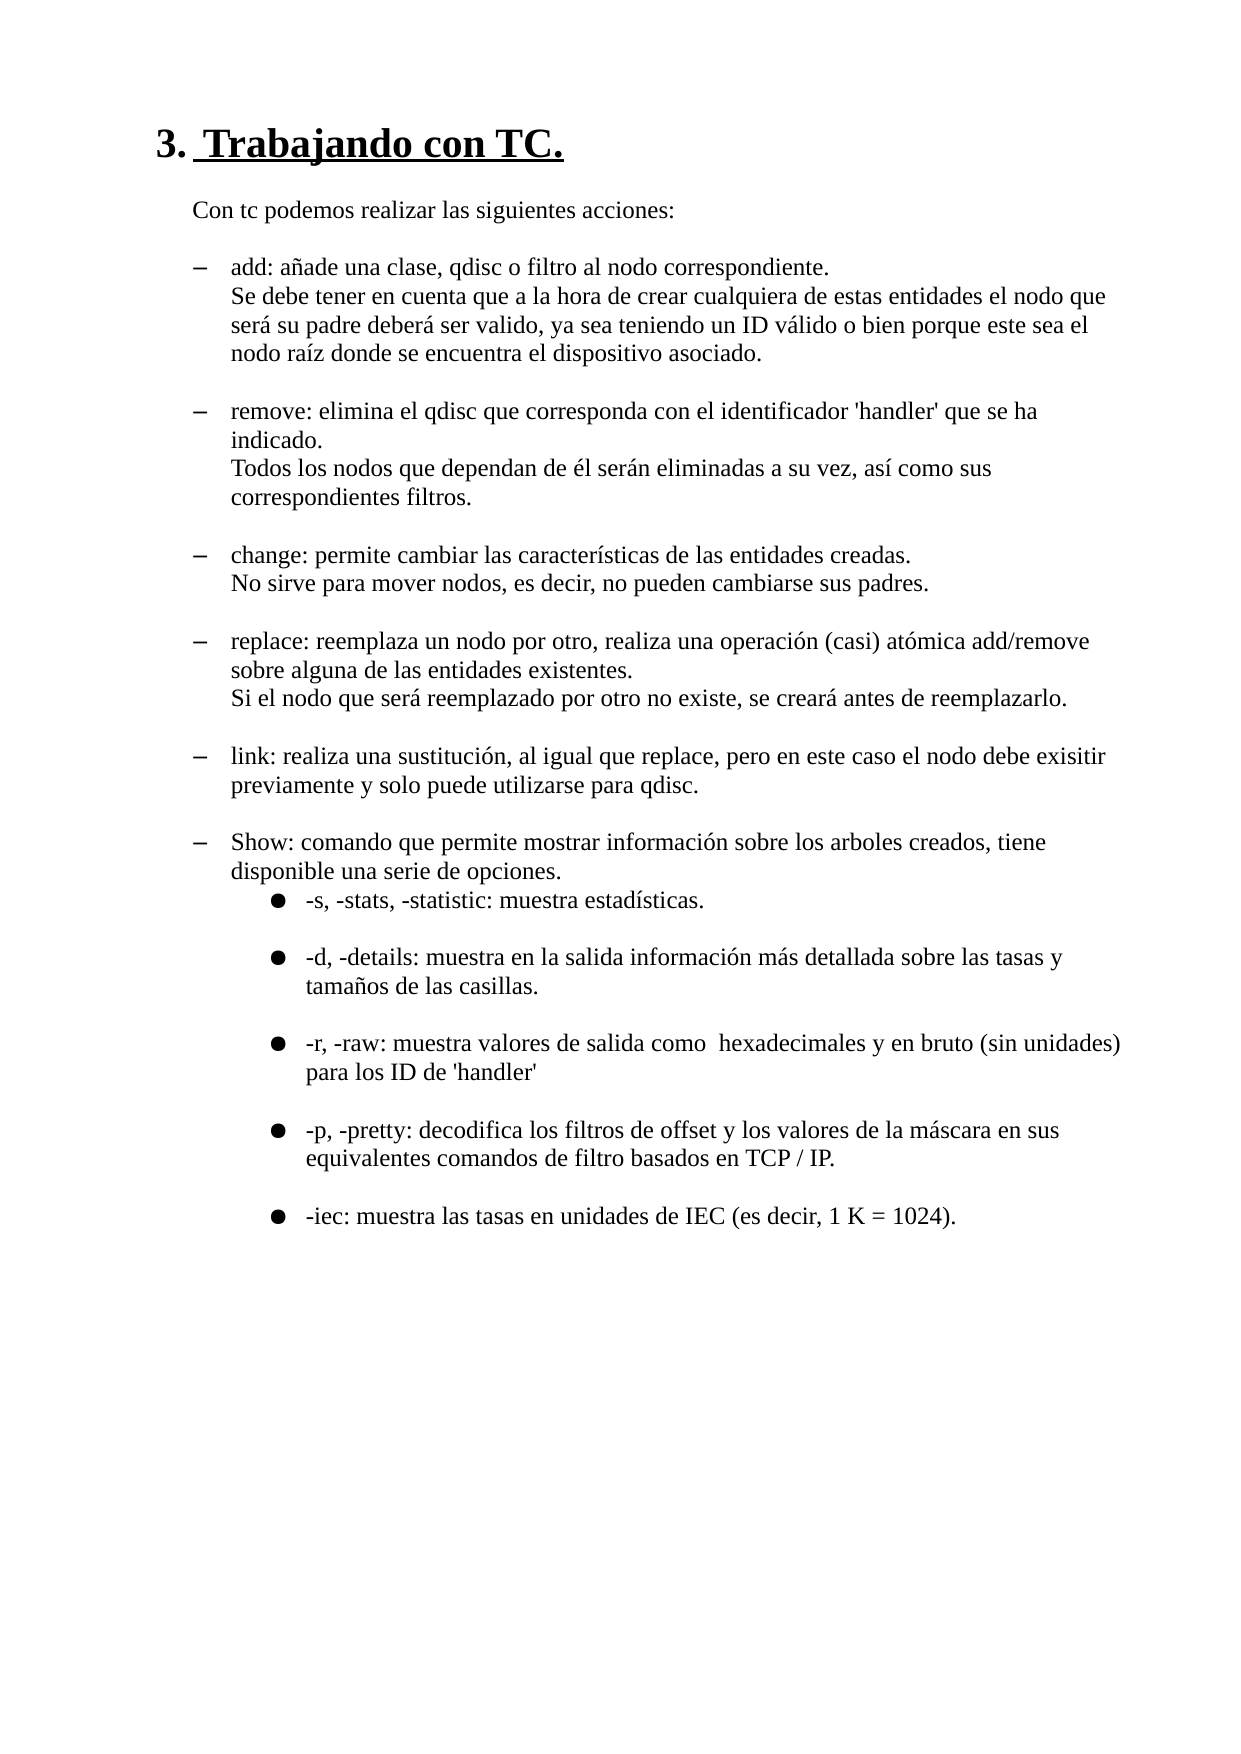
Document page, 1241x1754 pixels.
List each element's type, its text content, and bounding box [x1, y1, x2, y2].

list remove: elimina el qdisc que corresponda con el identificador 'handler' que se ha indicado. [193, 396, 1122, 453]
list change: permite cambiar las características de las entidades creadas. [193, 540, 1122, 568]
list Trabajando con TC. [156, 118, 1122, 166]
list link: realiza una sustitución, al igual que replace, pero en este caso el nodo debe exisitir previamente y solo puede utilizarse para qdisc. [193, 741, 1122, 798]
list No sirve para mover nodos, es decir, no pueden cambiarse sus padres. [193, 568, 1122, 597]
text Con tc podemos realizar las siguientes acciones: [118, 195, 1122, 223]
list Si el nodo que será reemplazado por otro no existe, se creará antes de reemplazarlo. [193, 683, 1122, 712]
list -p, -pretty: decodifica los filtros de offset y los valores de la máscara en sus equivalentes comandos de filtro basados en TCP / IP. [268, 1115, 1122, 1172]
list -r, -raw: muestra valores de salida como hexadecimales y en bruto (sin unidades) para los ID de 'handler' [268, 1028, 1122, 1086]
list Show: comando que permite mostrar información sobre los arboles creados, tiene disponible una serie de opciones. [193, 827, 1122, 885]
list replace: reemplaza un nodo por otro, realiza una operación (casi) atómica add/remove sobre alguna de las entidades existentes. [193, 626, 1122, 683]
list Se debe tener en cuenta que a la hora de crear cualquiera de estas entidades el nodo que será su padre deberá ser valido, ya sea teniendo un ID válido o bien porque este sea el nodo raíz donde se encuentra el dispositivo asociado. [193, 281, 1122, 367]
list Todos los nodos que dependan de él serán eliminadas a su vez, así como sus correspondientes filtros. [193, 453, 1122, 511]
list -d, -details: muestra en la salida información más detallada sobre las tasas y tamaños de las casillas. [268, 942, 1122, 1000]
list -iec: muestra las tasas en unidades de IEC (es decir, 1 K = 1024). [268, 1201, 1122, 1230]
list add: añade una clase, qdisc o filtro al nodo correspondiente. [193, 252, 1122, 281]
list -s, -stats, -statistic: muestra estadísticas. [268, 885, 1122, 913]
